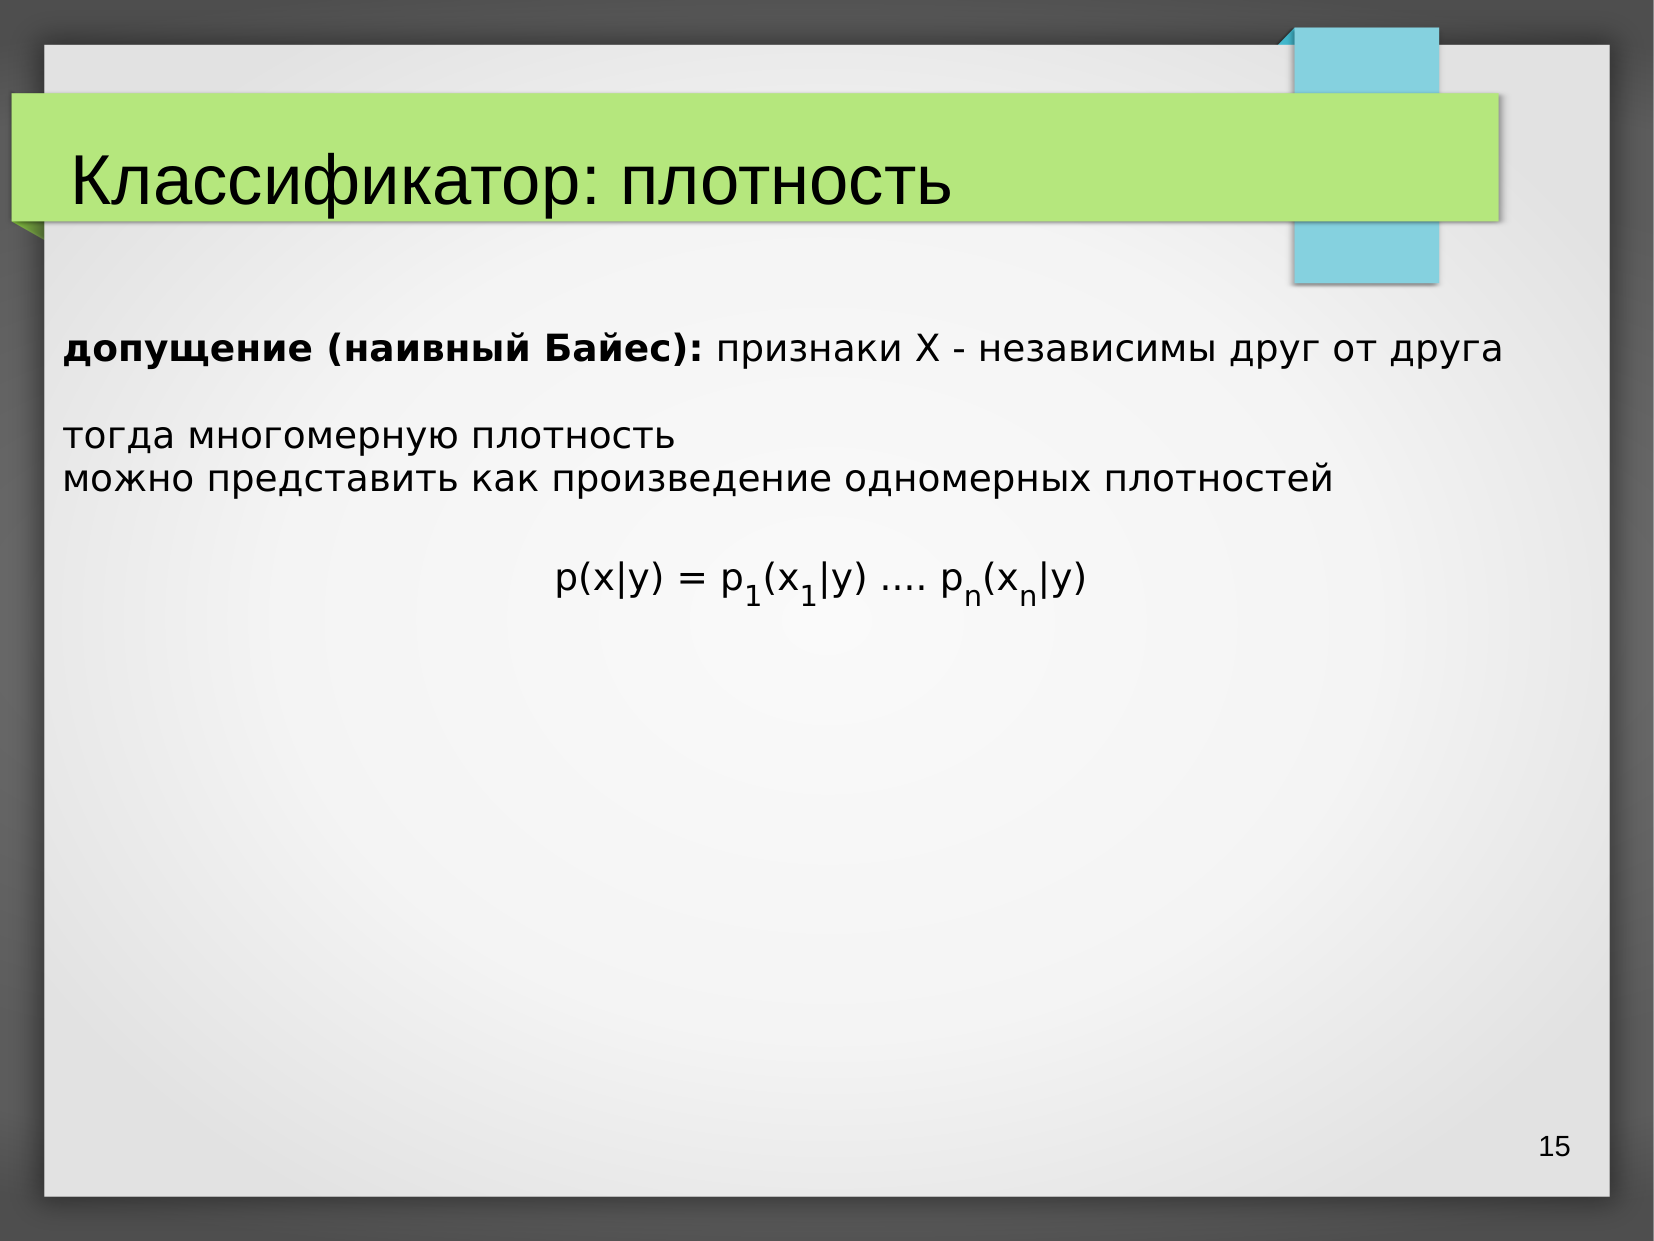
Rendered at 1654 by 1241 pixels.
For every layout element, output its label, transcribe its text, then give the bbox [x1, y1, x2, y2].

picture [0, 0, 1654, 1241]
text_box допущение (наивный Байес): признаки X - независимы друг от друга тогда многомерную плотность можно представить как произведение одномерных плотностей p(x|y) = p1(x1|y) .... pn(xn|y) [47, 318, 1595, 780]
title Классификатор: плотность [70, 76, 1559, 284]
